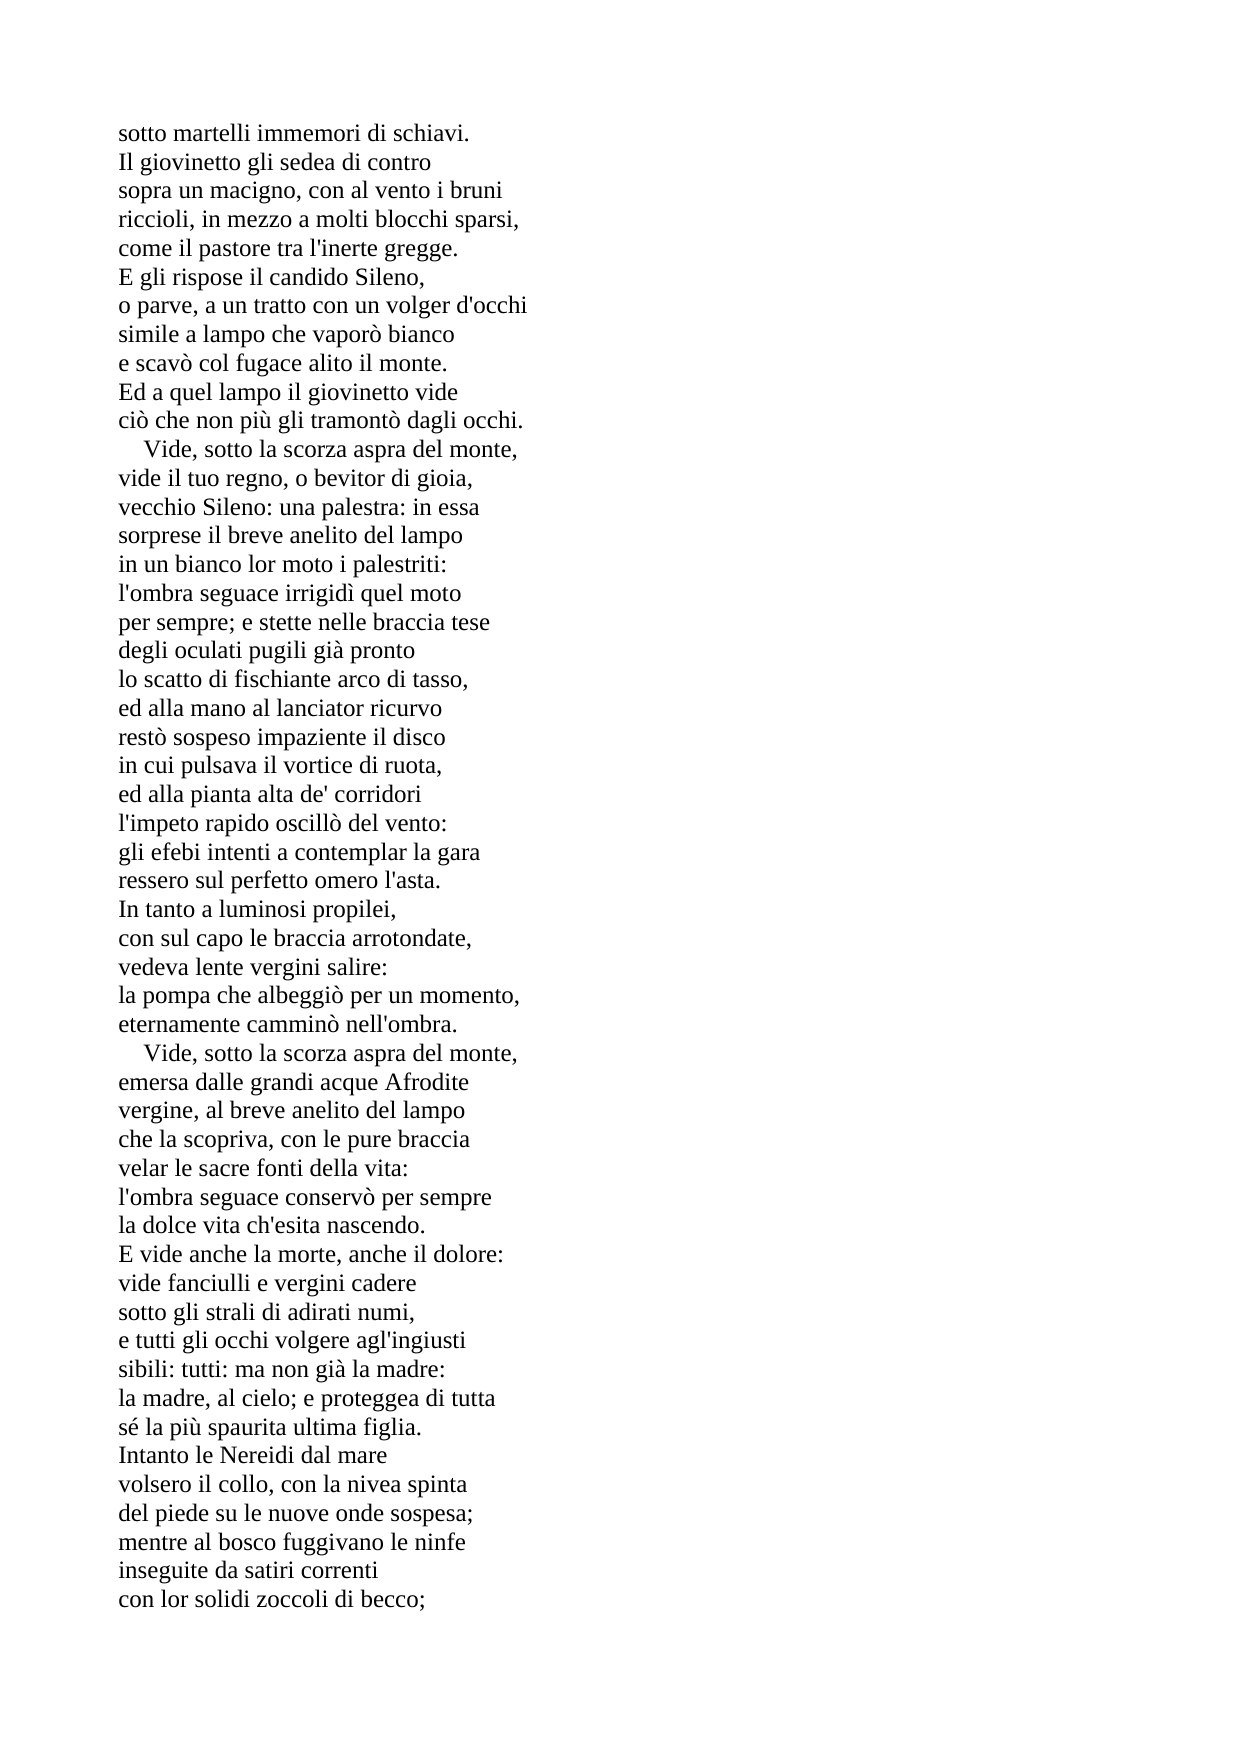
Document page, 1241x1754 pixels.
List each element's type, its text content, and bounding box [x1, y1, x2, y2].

text E vide anche la morte, anche il dolore: [118, 1239, 1122, 1268]
text sopra un macigno, con al vento i bruni [118, 176, 1122, 204]
text e tutti gli occhi volgere agl'ingiusti [118, 1326, 1122, 1354]
text l'impeto rapido oscillò del vento: [118, 808, 1122, 837]
text vide fanciulli e vergini cadere [118, 1268, 1122, 1297]
text sibili: tutti: ma non già la madre: [118, 1354, 1122, 1383]
text e scavò col fugace alito il monte. [118, 348, 1122, 377]
text per sempre; e stette nelle braccia tese [118, 607, 1122, 636]
text ed alla pianta alta de' corridori [118, 779, 1122, 808]
text sotto gli strali di adirati numi, [118, 1297, 1122, 1326]
text ed alla mano al lanciator ricurvo [118, 693, 1122, 722]
text gli efebi intenti a contemplar la gara [118, 837, 1122, 866]
text vergine, al breve anelito del lampo [118, 1096, 1122, 1124]
text simile a lampo che vaporò bianco [118, 319, 1122, 348]
text la madre, al cielo; e proteggea di tutta [118, 1383, 1122, 1412]
text con sul capo le braccia arrotondate, [118, 923, 1122, 952]
text inseguite da satiri correnti [118, 1556, 1122, 1584]
text la pompa che albeggiò per un momento, [118, 981, 1122, 1009]
text eternamente camminò nell'ombra. [118, 1009, 1122, 1038]
text vedeva lente vergini salire: [118, 952, 1122, 981]
text sorprese il breve anelito del lampo [118, 521, 1122, 549]
text l'ombra seguace irrigidì quel moto [118, 578, 1122, 607]
text E gli rispose il candido Sileno, [118, 262, 1122, 291]
text o parve, a un tratto con un volger d'occhi [118, 291, 1122, 319]
text mentre al bosco fuggivano le ninfe [118, 1527, 1122, 1556]
text riccioli, in mezzo a molti blocchi sparsi, [118, 204, 1122, 233]
text lo scatto di fischiante arco di tasso, [118, 664, 1122, 693]
text del piede su le nuove onde sospesa; [118, 1498, 1122, 1527]
text Vide, sotto la scorza aspra del monte, [118, 1038, 1122, 1067]
text che la scopriva, con le pure braccia [118, 1124, 1122, 1153]
text in cui pulsava il vortice di ruota, [118, 751, 1122, 779]
text sé la più spaurita ultima figlia. [118, 1412, 1122, 1441]
text l'ombra seguace conservò per sempre [118, 1182, 1122, 1211]
text In tanto a luminosi propilei, [118, 894, 1122, 923]
text degli oculati pugili già pronto [118, 636, 1122, 664]
text come il pastore tra l'inerte gregge. [118, 233, 1122, 262]
text Intanto le Nereidi dal mare [118, 1441, 1122, 1469]
text sotto martelli immemori di schiavi. [118, 118, 1122, 147]
text ressero sul perfetto omero l'asta. [118, 866, 1122, 894]
text vide il tuo regno, o bevitor di gioia, [118, 463, 1122, 492]
text volsero il collo, con la nivea spinta [118, 1469, 1122, 1498]
text Il giovinetto gli sedea di contro [118, 147, 1122, 176]
text con lor solidi zoccoli di becco; [118, 1584, 1122, 1613]
text restò sospeso impaziente il disco [118, 722, 1122, 751]
text Vide, sotto la scorza aspra del monte, [118, 434, 1122, 463]
text emersa dalle grandi acque Afrodite [118, 1067, 1122, 1096]
text la dolce vita ch'esita nascendo. [118, 1211, 1122, 1239]
text in un bianco lor moto i palestriti: [118, 549, 1122, 578]
text velar le sacre fonti della vita: [118, 1153, 1122, 1182]
text Ed a quel lampo il giovinetto vide [118, 377, 1122, 406]
text vecchio Sileno: una palestra: in essa [118, 492, 1122, 521]
text ciò che non più gli tramontò dagli occhi. [118, 406, 1122, 434]
